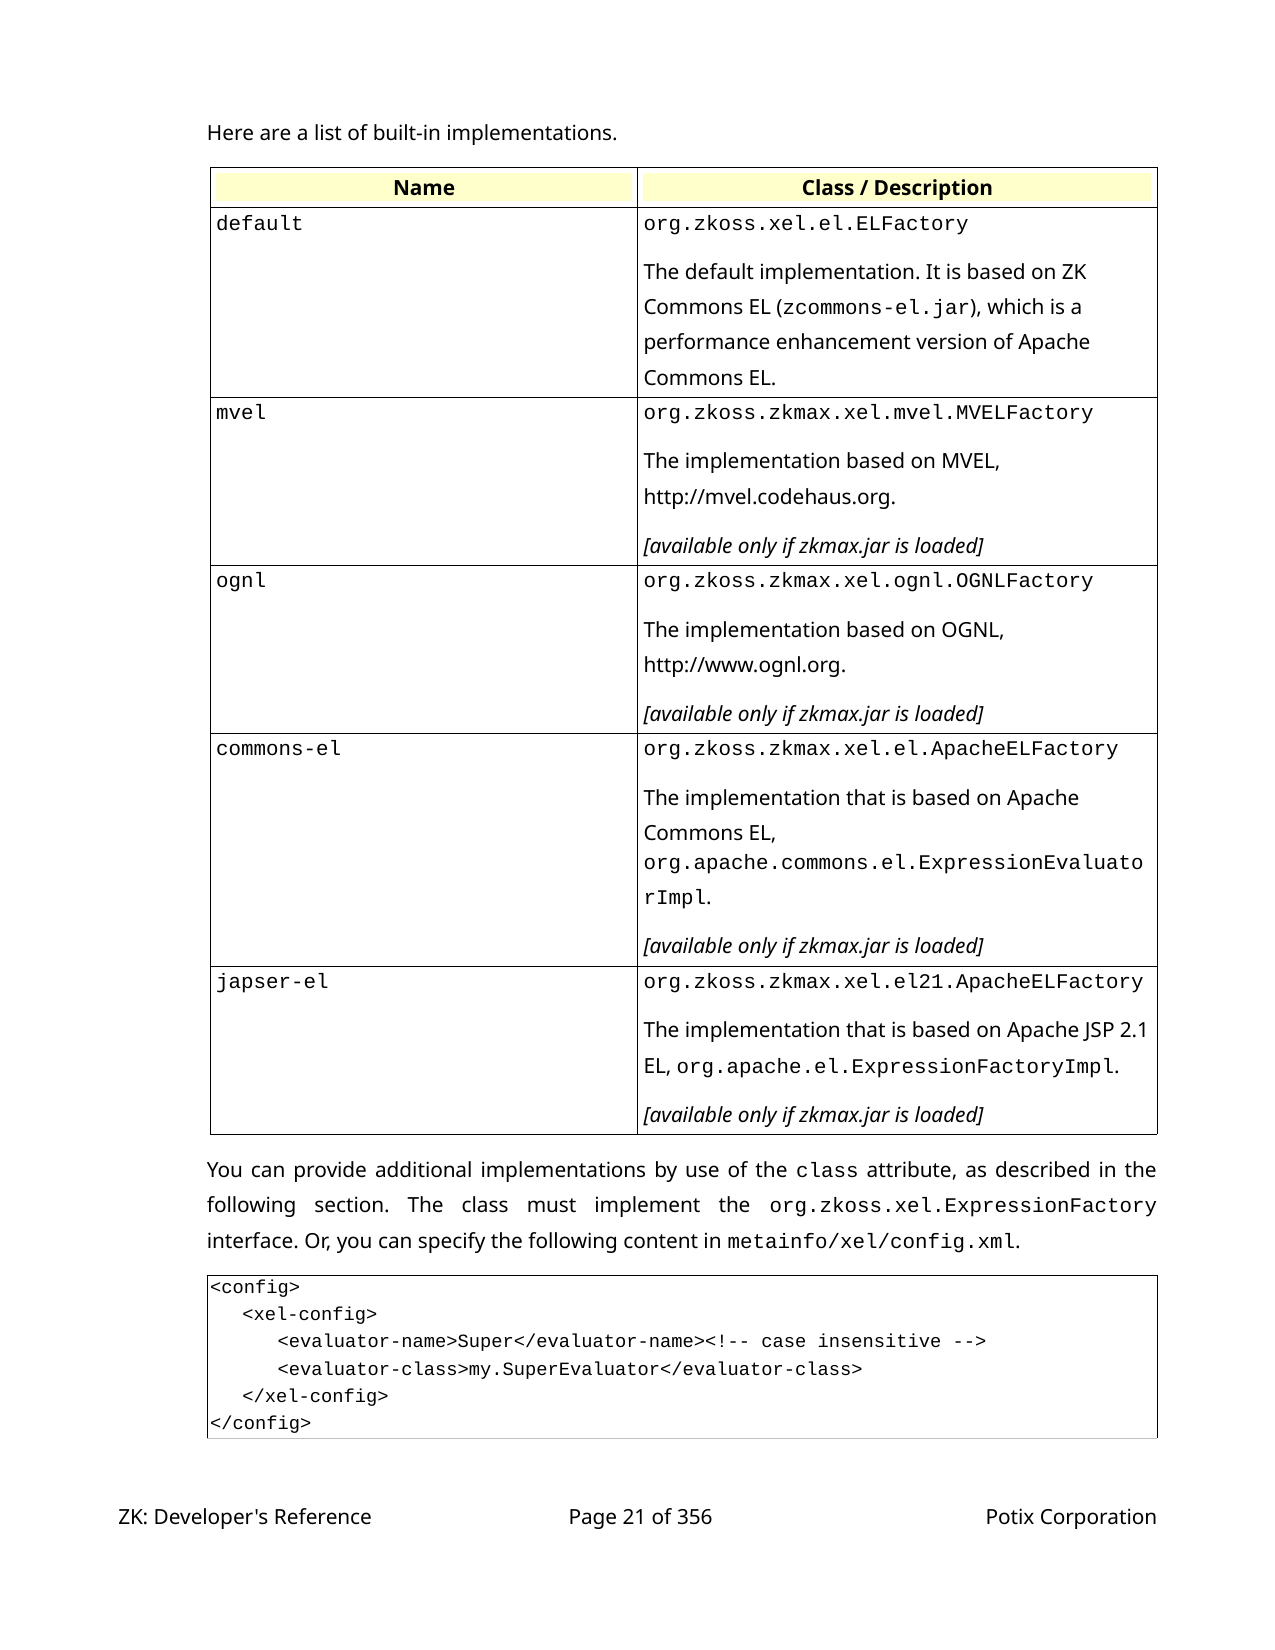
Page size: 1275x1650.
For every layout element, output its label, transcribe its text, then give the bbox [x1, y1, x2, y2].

table_cell ognl [211, 566, 637, 733]
table_cell org.zkoss.xel.el.ELFactory The default implementation. It is based on ZK Commons EL (zcommons-el.jar), which is a performance enhancement version of Apache Commons EL. [638, 208, 1157, 397]
table_header Name [211, 168, 637, 207]
table_cell org.zkoss.zkmax.xel.el.ApacheELFactory The implementation that is based on Apache Commons EL, org.apache.commons.el.ExpressionEvaluatorImpl. [available only if zkmax.jar is loaded] [638, 734, 1157, 966]
table_cell org.zkoss.zkmax.xel.mvel.MVELFactory The implementation based on MVEL, http://mvel.codehaus.org. [available only if zkmax.jar is loaded] [638, 398, 1157, 565]
text </config> [208, 1411, 1157, 1438]
table_cell japser-el [211, 967, 637, 1134]
table_cell mvel [211, 398, 637, 565]
table_header Class / Description [638, 168, 1157, 207]
table_cell org.zkoss.zkmax.xel.el21.ApacheELFactory The implementation that is based on Apache JSP 2.1 EL, org.apache.el.ExpressionFactoryImpl. [available only if zkmax.jar is loaded] [638, 967, 1157, 1134]
text </xel-config> [208, 1384, 1157, 1408]
table_cell commons-el [211, 734, 637, 966]
text <evaluator-name>Super</evaluator-name><!-- case insensitive --> [208, 1329, 1157, 1353]
table_cell org.zkoss.zkmax.xel.ognl.OGNLFactory The implementation based on OGNL, http://www.ognl.org. [available only if zkmax.jar is loaded] [638, 566, 1157, 733]
text Here are a list of built-in implementations. [207, 118, 1157, 146]
text <config> [208, 1276, 1157, 1299]
text <evaluator-class>my.SuperEvaluator</evaluator-class> [208, 1356, 1157, 1381]
table_cell default [211, 208, 637, 397]
text You can provide additional implementations by use of the class attribute, as described in the following section. The class must implement the org.zkoss.xel.ExpressionFactory interface. Or, you can specify the following content in metainfo/xel/config.xml. [207, 1155, 1157, 1254]
text <xel-config> [208, 1302, 1157, 1326]
